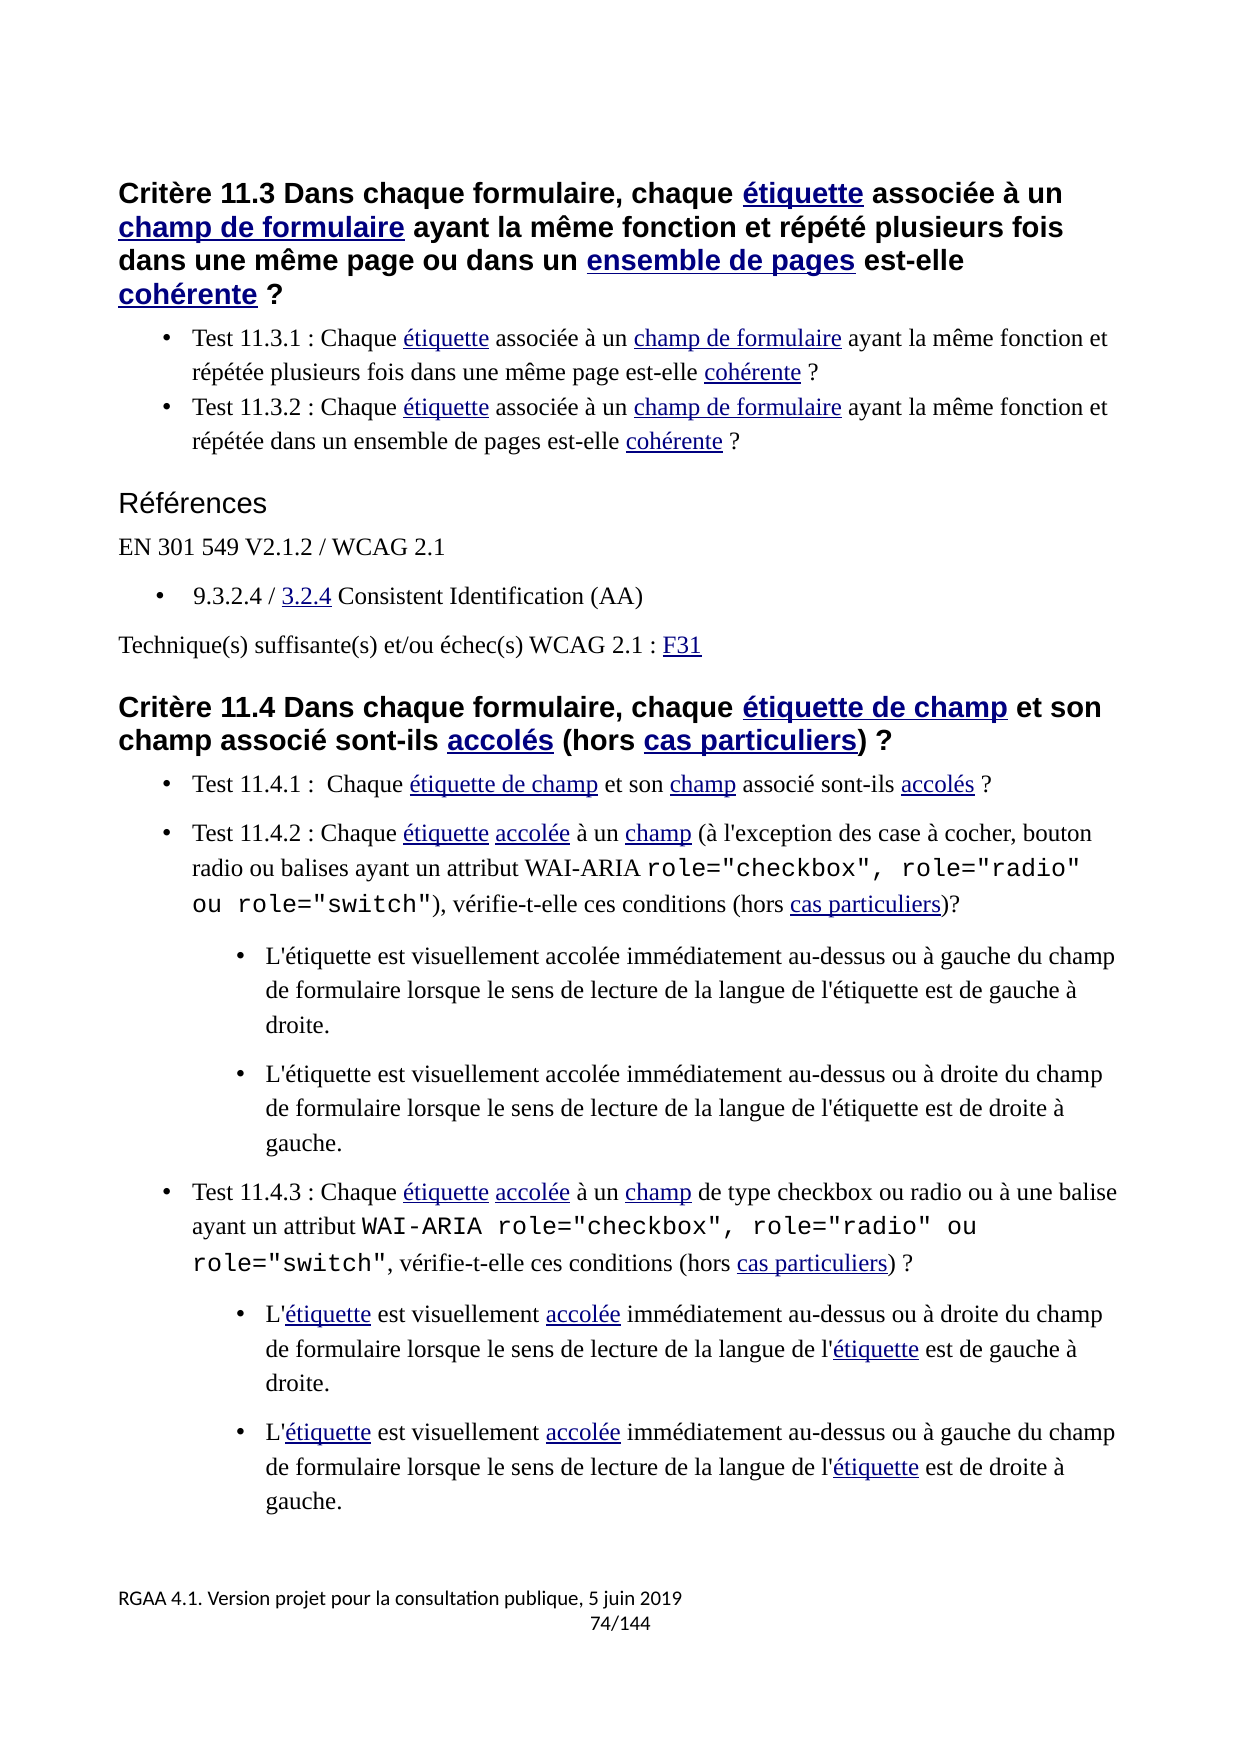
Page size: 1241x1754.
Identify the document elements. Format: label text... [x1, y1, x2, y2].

list 9.3.2.4 / 3.2.4 Consistent Identification (AA) [156, 581, 1122, 610]
subtitle Références [118, 486, 1122, 519]
list L'étiquette est visuellement accolée immédiatement au-dessus ou à gauche du champ de formulaire lorsque le sens de lecture de la langue de l'étiquette est de gauche à droite. [236, 941, 1122, 1038]
list L'étiquette est visuellement accolée immédiatement au-dessus ou à gauche du champ de formulaire lorsque le sens de lecture de la langue de l'étiquette est de droite à gauche. [236, 1417, 1122, 1515]
list Test 11.4.1 : Chaque étiquette de champ et son champ associé sont-ils accolés ? [162, 769, 1122, 798]
list L'étiquette est visuellement accolée immédiatement au-dessus ou à droite du champ de formulaire lorsque le sens de lecture de la langue de l'étiquette est de droite à gauche. [236, 1059, 1122, 1157]
subtitle Critère 11.3 Dans chaque formulaire, chaque étiquette associée à un champ de formulaire ayant la même fonction et répété plusieurs fois dans une même page ou dans un ensemble de pages est-elle cohérente ? [118, 176, 1122, 311]
subtitle Critère 11.4 Dans chaque formulaire, chaque étiquette de champ et son champ associé sont-ils accolés (hors cas particuliers) ? [118, 689, 1122, 757]
list Test 11.3.2 : Chaque étiquette associée à un champ de formulaire ayant la même fonction et répétée dans un ensemble de pages est-elle cohérente ? [162, 392, 1122, 455]
text Technique(s) suffisante(s) et/ou échec(s) WCAG 2.1 : F31 [118, 630, 1122, 659]
list L'étiquette est visuellement accolée immédiatement au-dessus ou à droite du champ de formulaire lorsque le sens de lecture de la langue de l'étiquette est de gauche à droite. [236, 1299, 1122, 1397]
text EN 301 549 V2.1.2 / WCAG 2.1 [118, 532, 1122, 561]
list Test 11.3.1 : Chaque étiquette associée à un champ de formulaire ayant la même fonction et répétée plusieurs fois dans une même page est-elle cohérente ? [162, 323, 1122, 386]
list Test 11.4.2 : Chaque étiquette accolée à un champ (à l'exception des case à cocher, bouton radio ou balises ayant un attribut WAI-ARIA role="checkbox", role="radio" ou role="switch"), vérifie-t-elle ces conditions (hors cas particuliers)? [162, 818, 1122, 920]
list Test 11.4.3 : Chaque étiquette accolée à un champ de type checkbox ou radio ou à une balise ayant un attribut WAI-ARIA role="checkbox", role="radio" ou role="switch", vérifie-t-elle ces conditions (hors cas particuliers) ? [162, 1177, 1122, 1279]
